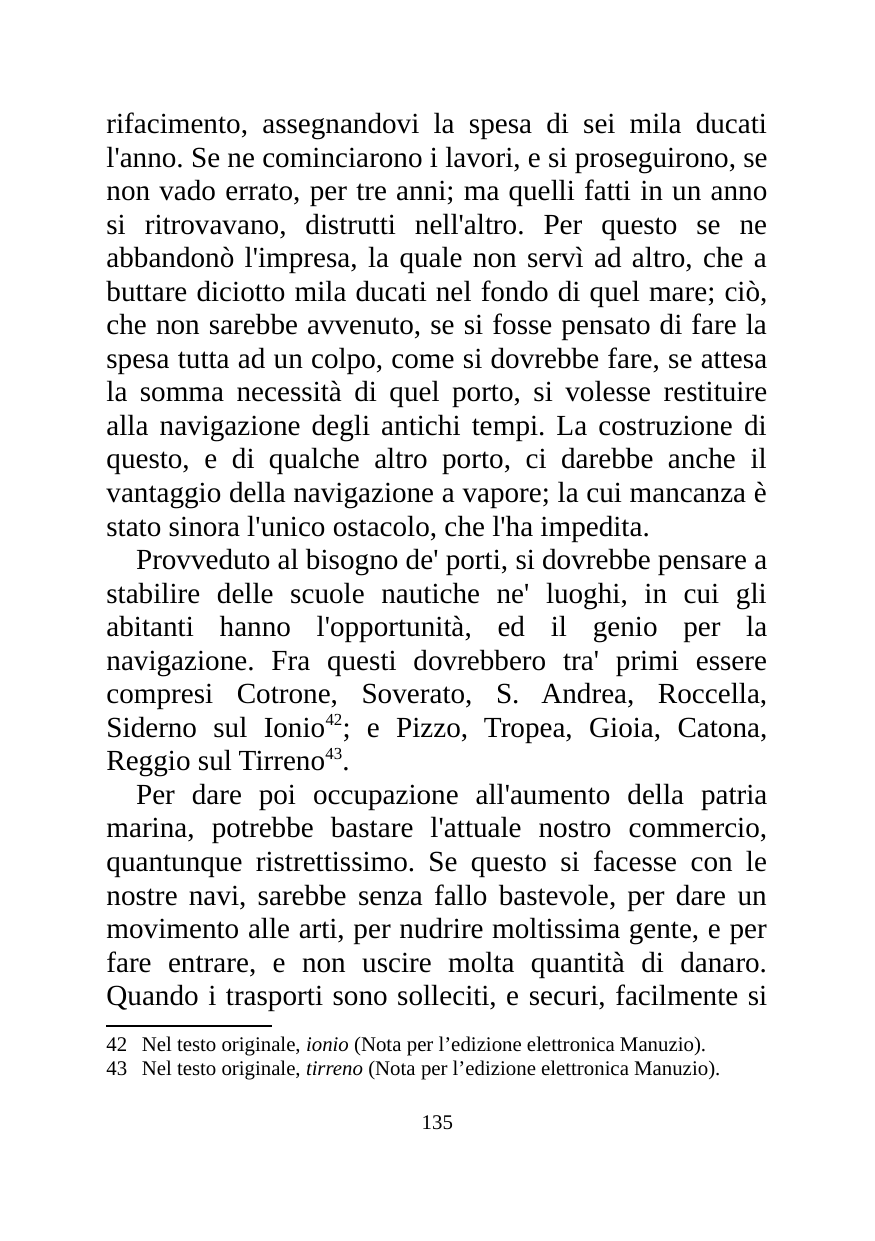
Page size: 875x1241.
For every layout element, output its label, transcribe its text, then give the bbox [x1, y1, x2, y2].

text Per dare poi occupazione all'aumento della patria marina, potrebbe bastare l'attuale nostro commercio, quantunque ristrettissimo. Se questo si facesse con le nostre navi, sarebbe senza fallo bastevole, per dare un movimento alle arti, per nudrire moltissima gente, e per fare entrare, e non uscire molta quantità di danaro. Quando i trasporti sono solleciti, e securi, facilmente si [106, 777, 768, 1012]
text Nel testo originale, ionio (Nota per l’edizione elettronica Manuzio). [106, 1032, 768, 1056]
text rifacimento, assegnandovi la spesa di sei mila ducati l'anno. Se ne cominciarono i lavori, e si proseguirono, se non vado errato, per tre anni; ma quelli fatti in un anno si ritrovavano, distrutti nell'altro. Per questo se ne abbandonò l'impresa, la quale non servì ad altro, che a buttare diciotto mila ducati nel fondo di quel mare; ciò, che non sarebbe avvenuto, se si fosse pensato di fare la spesa tutta ad un colpo, come si dovrebbe fare, se attesa la somma necessità di quel porto, si volesse restituire alla navigazione degli antichi tempi. La costruzione di questo, e di qualche altro porto, ci darebbe anche il vantaggio della navigazione a vapore; la cui mancanza è stato sinora l'unico ostacolo, che l'ha impedita. [106, 106, 768, 542]
text Provveduto al bisogno de' porti, si dovrebbe pensare a stabilire delle scuole nautiche ne' luoghi, in cui gli abitanti hanno l'opportunità, ed il genio per la navigazione. Fra questi dovrebbero tra' primi essere compresi Cotrone, Soverato, S. Andrea, Roccella, Siderno sul Ionio; e Pizzo, Tropea, Gioia, Catona, Reggio sul Tirreno. [106, 542, 768, 777]
text Nel testo originale, tirreno (Nota per l’edizione elettronica Manuzio). [106, 1056, 768, 1080]
